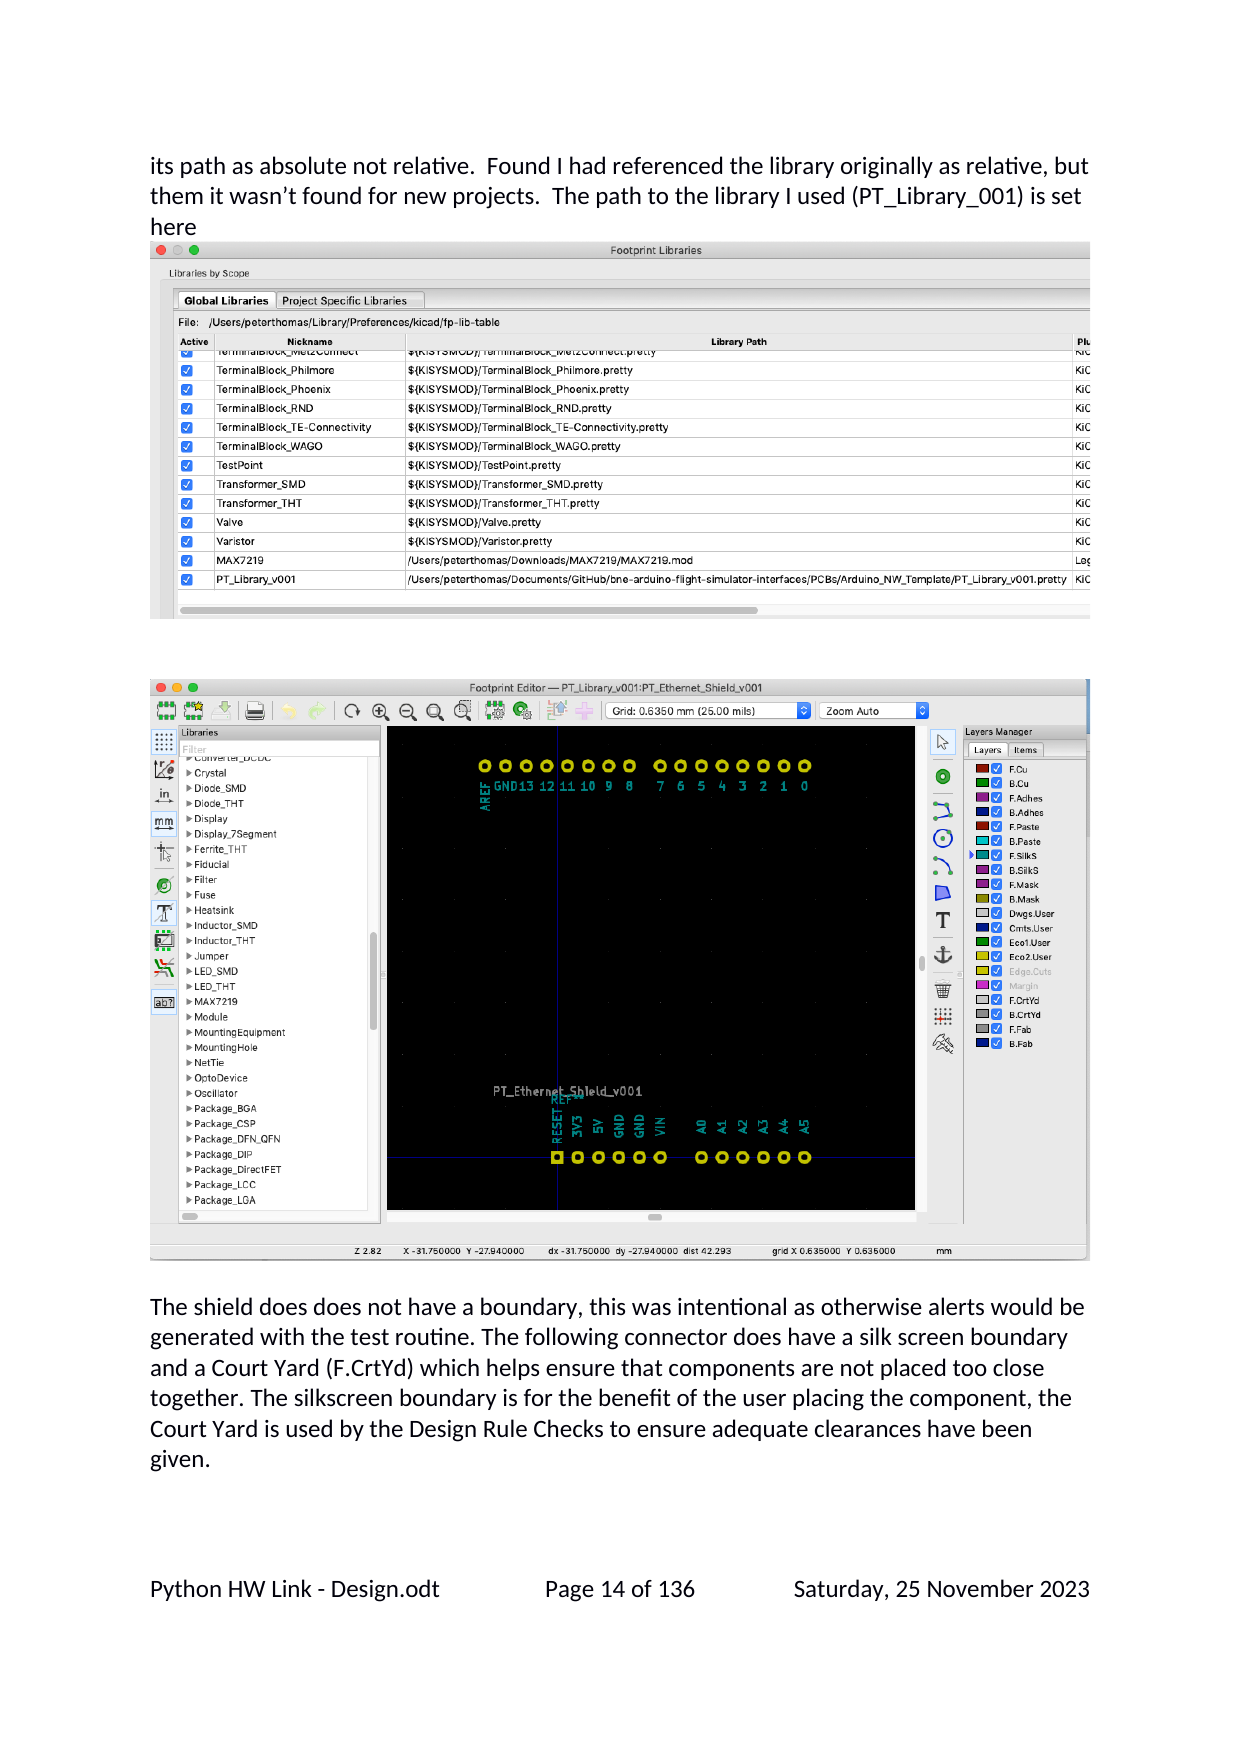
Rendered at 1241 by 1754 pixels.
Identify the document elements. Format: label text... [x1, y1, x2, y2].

text The shield does does not have a boundary, this was intentional as otherwise alerts would be generated with the test routine. The following connector does have a silk screen boundary and a Court Yard (F.CrtYd) which helps ensure that components are not placed too close together. The silkscreen boundary is for the benefit of the user placing the component, the Court Yard is used by the Design Rule Checks to ensure adequate clearances have been given. [150, 1291, 1090, 1474]
picture [150, 679, 1091, 1261]
text its path as absolute not relative. Found I had referenced the library originally as relative, but them it wasn’t found for new projects. The path to the library I used (PT_Library_001) is set here [150, 150, 1090, 241]
picture [150, 241, 1091, 619]
